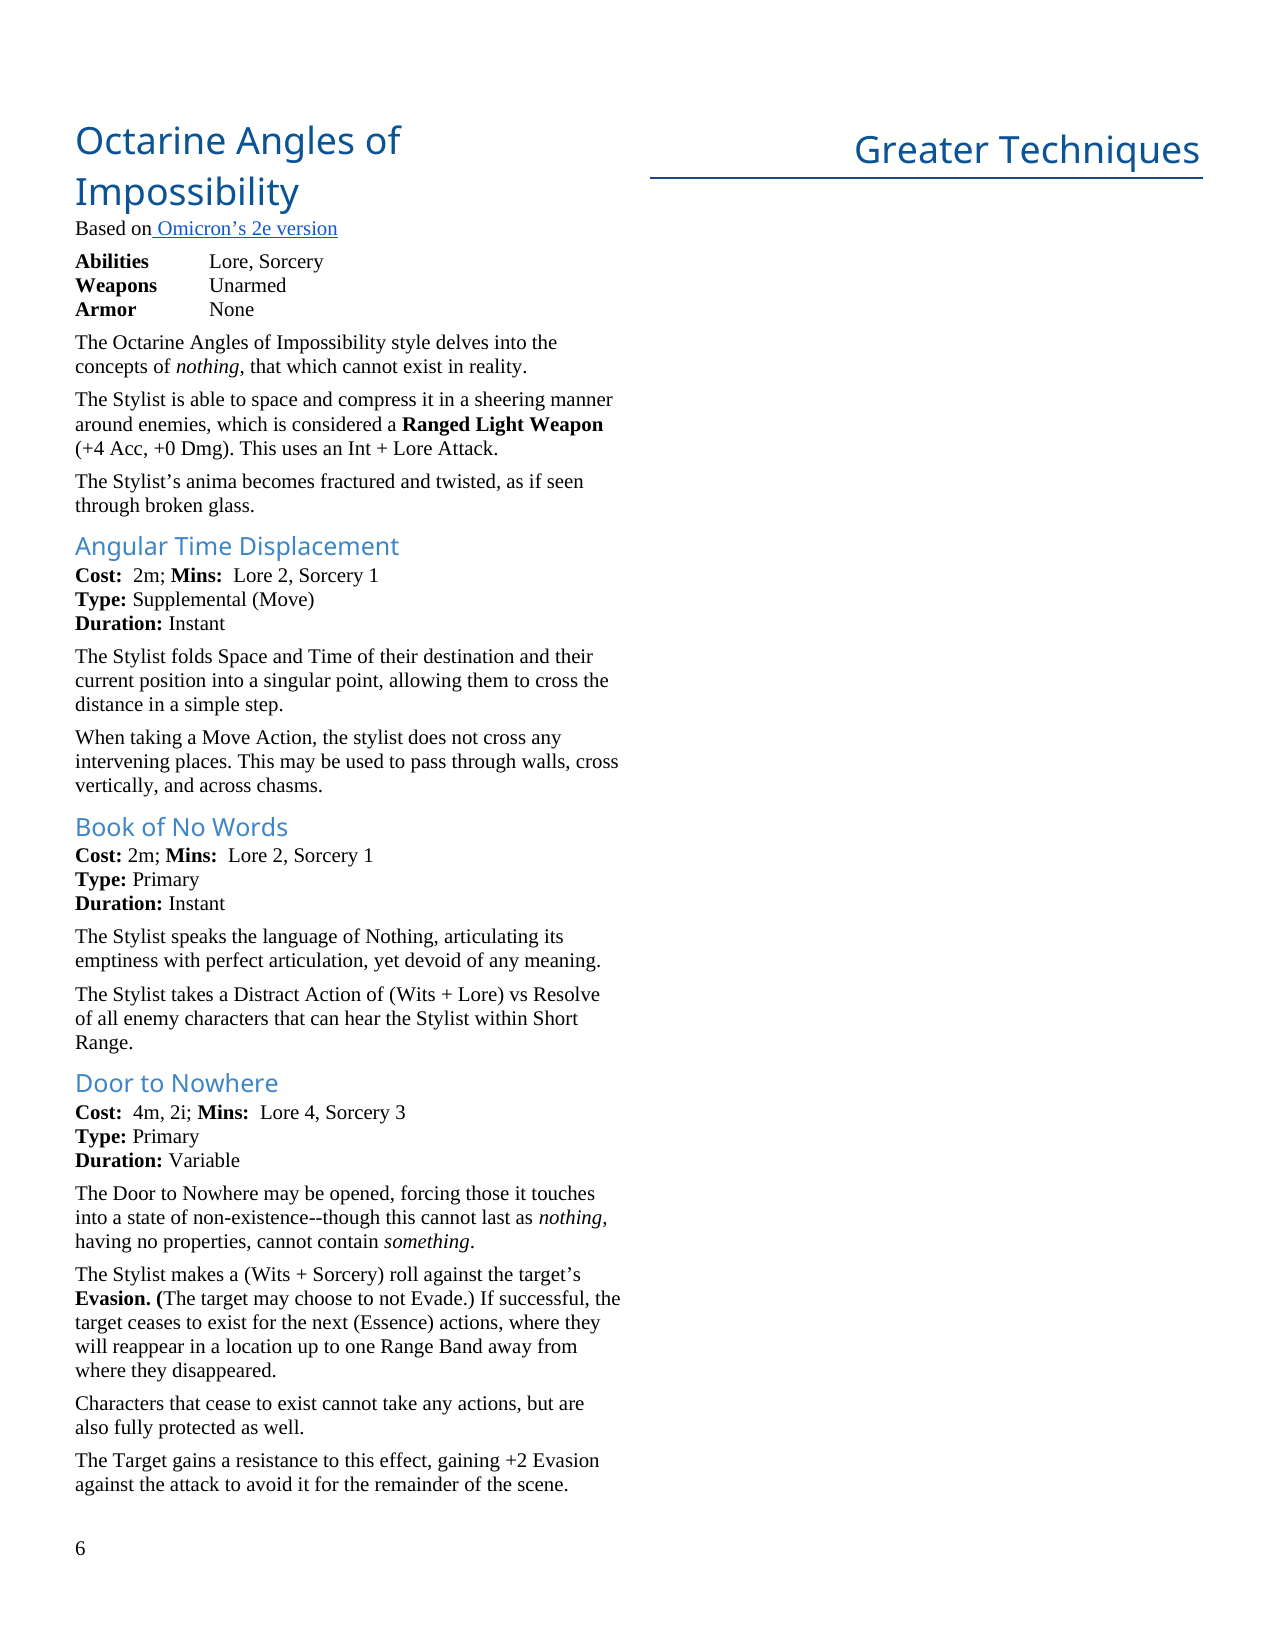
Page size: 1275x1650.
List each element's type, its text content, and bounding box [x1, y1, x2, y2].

subtitle Door to Nowhere [75, 1066, 622, 1100]
text The Stylist takes a Distract Action of (Wits + Lore) vs Resolve of all enemy characters that can hear the Stylist within Short Range. [75, 981, 622, 1054]
text The Stylist folds Space and Time of their destination and their current position into a singular point, allowing them to cross the distance in a simple step. [75, 644, 622, 716]
text The Stylist’s anima becomes fractured and twisted, as if seen through broken glass. [75, 468, 622, 517]
text When taking a Move Action, the stylist does not cross any intervening places. This may be used to pass through walls, cross vertically, and across chasms. [75, 725, 622, 797]
text Based on Omicron’s 2e version [75, 216, 622, 240]
text Cost: 2m; Mins: Lore 2, Sorcery 1 Type: Supplemental (Move) Duration: Instant [75, 563, 622, 635]
text The Stylist is able to space and compress it in a sheering manner around enemies, which is considered a Ranged Light Weapon (+4 Acc, +0 Dmg). This uses an Int + Lore Attack. [75, 387, 622, 459]
text Characters that cease to exist cannot take any actions, but are also fully protected as well. [75, 1391, 622, 1439]
text Cost: 4m, 2i; Mins: Lore 4, Sorcery 3 Type: Primary Duration: Variable [75, 1100, 622, 1172]
subtitle Book of No Words [75, 809, 622, 843]
subtitle Octarine Angles of Impossibility [75, 114, 622, 216]
text Cost: 2m; Mins: Lore 2, Sorcery 1 Type: Primary Duration: Instant [75, 843, 622, 915]
text The Stylist makes a (Wits + Sorcery) roll against the target’s Evasion. (The target may choose to not Evade.) If successful, the target ceases to exist for the next (Essence) actions, where they will reappear in a location up to one Range Band away from where they disappeared. [75, 1262, 622, 1382]
text The Stylist speaks the language of Nothing, articulating its emptiness with perfect articulation, yet devoid of any meaning. [75, 924, 622, 972]
text Abilities Lore, Sorcery Weapons Unarmed Armor None [75, 249, 622, 321]
subtitle Greater Techniques [649, 120, 1203, 179]
subtitle Angular Time Displacement [75, 529, 622, 563]
text The Octarine Angles of Impossibility style delves into the concepts of nothing, that which cannot exist in reality. [75, 330, 622, 378]
text The Target gains a resistance to this effect, gaining +2 Evasion against the attack to avoid it for the remainder of the scene. [75, 1448, 622, 1496]
text The Door to Nowhere may be opened, forcing those it touches into a state of non-existence--though this cannot last as nothing, having no properties, cannot contain something. [75, 1181, 622, 1253]
